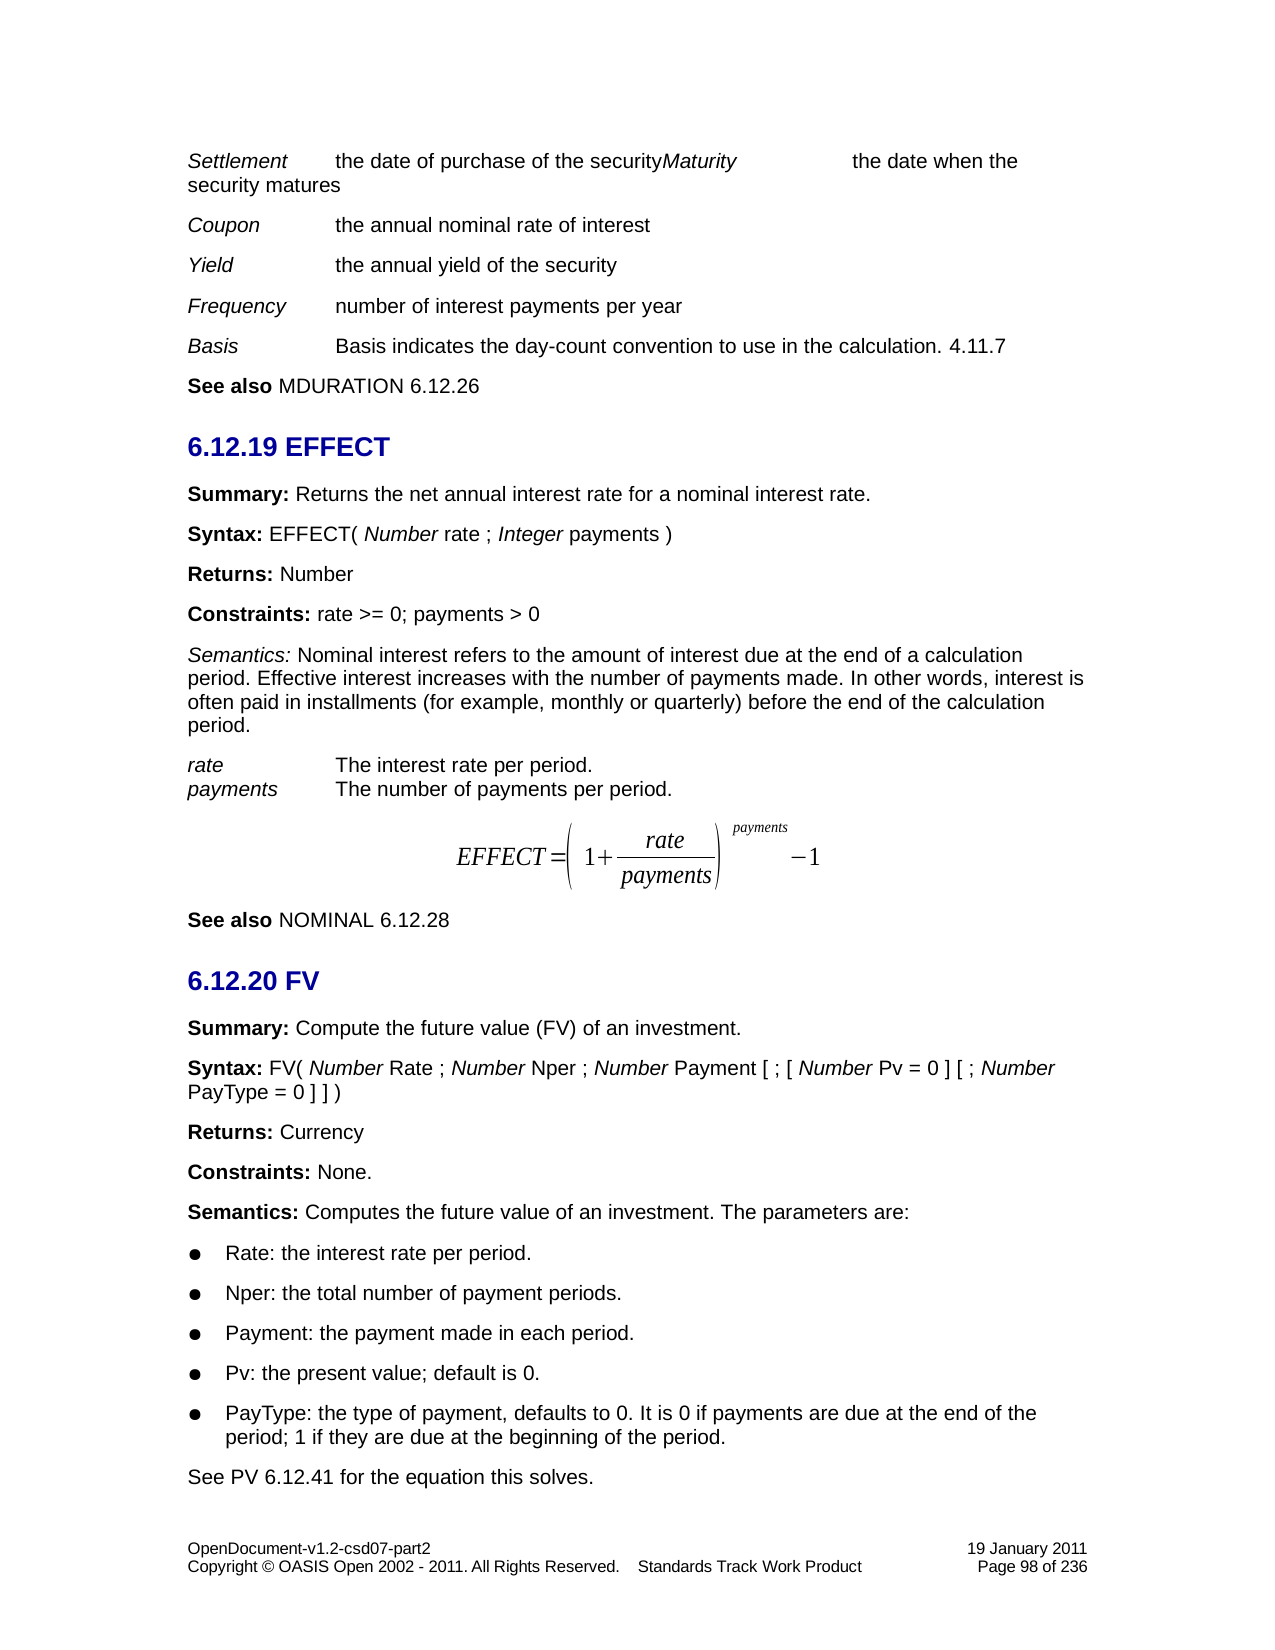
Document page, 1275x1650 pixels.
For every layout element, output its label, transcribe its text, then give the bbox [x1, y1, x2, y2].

text Returns: Number [187, 563, 1088, 586]
text Semantics: Nominal interest refers to the amount of interest due at the end of a calculation period. Effective interest increases with the number of payments made. In other words, interest is often paid in installments (for example, monthly or quarterly) before the end of the calculation period. [187, 643, 1088, 737]
text Basis Basis indicates the day-count convention to use in the calculation. 4.11.7 [187, 334, 1088, 358]
text See also NOMINAL 6.12.28 [187, 909, 1088, 932]
text Constraints: rate >= 0; payments > 0 [187, 603, 1088, 626]
text Semantics: Computes the future value of an investment. The parameters are: [187, 1201, 1088, 1224]
subtitle FV [187, 966, 1088, 996]
text See PV 6.12.41 for the equation this solves. [187, 1466, 1088, 1489]
text Syntax: EFFECT( Number rate ; Integer payments ) [187, 522, 1088, 546]
list Nper: the total number of payment periods. [187, 1281, 1088, 1305]
text See also MDURATION 6.12.26 [187, 374, 1088, 398]
subtitle EFFECT [187, 431, 1088, 461]
list Pv: the present value; default is 0. [187, 1362, 1088, 1385]
text rate The interest rate per period. payments The number of payments per period. [187, 754, 1088, 801]
text Syntax: FV( Number Rate ; Number Nper ; Number Payment [ ; [ Number Pv = 0 ] [ ; Number PayType = 0 ] ] ) [187, 1057, 1088, 1104]
text Yield the annual yield of the security [187, 254, 1088, 277]
text Coupon the annual nominal rate of interest [187, 214, 1088, 237]
text Returns: Currency [187, 1120, 1088, 1144]
text Summary: Compute the future value (FV) of an investment. [187, 1016, 1088, 1040]
text Constraints: None. [187, 1161, 1088, 1184]
list Rate: the interest rate per period. [187, 1241, 1088, 1264]
list PayType: the type of payment, defaults to 0. It is 0 if payments are due at the end of the period; 1 if they are due at the beginning of the period. [187, 1402, 1088, 1449]
list Payment: the payment made in each period. [187, 1321, 1088, 1345]
text Summary: Returns the net annual interest rate for a nominal interest rate. [187, 482, 1088, 506]
text Settlement the date of purchase of the securityMaturity the date when the security matures [187, 150, 1088, 197]
text Frequency number of interest payments per year [187, 294, 1088, 318]
